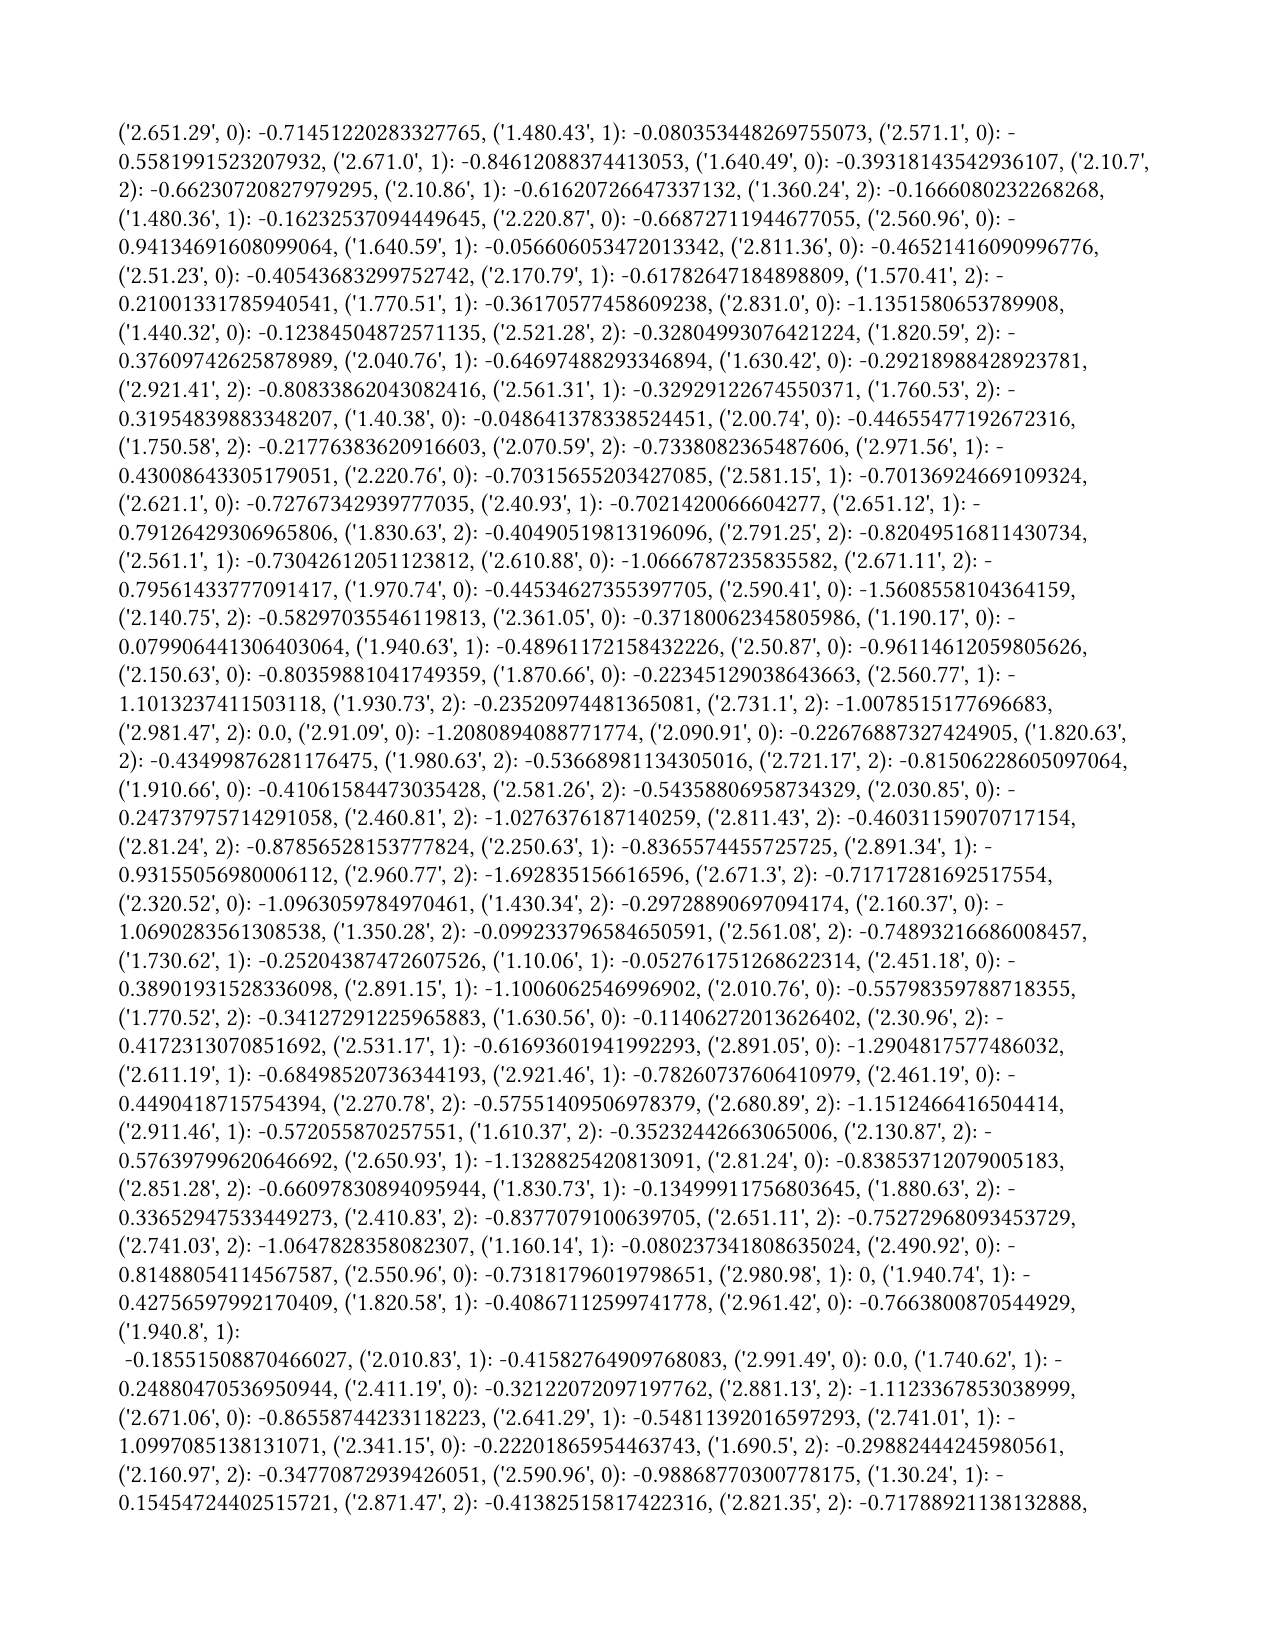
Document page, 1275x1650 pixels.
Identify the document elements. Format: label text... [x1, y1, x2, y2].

text ('2.651.29', 0): -0.71451220283327765, ('1.480.43', 1): -0.080353448269755073, ('2.571.1', 0): -0.5581991523207932, ('2.671.0', 1): -0.84612088374413053, ('1.640.49', 0): -0.39318143542936107, ('2.10.7', 2): -0.66230720827979295, ('2.10.86', 1): -0.61620726647337132, ('1.360.24', 2): -0.1666080232268268, ('1.480.36', 1): -0.16232537094449645, ('2.220.87', 0): -0.66872711944677055, ('2.560.96', 0): -0.94134691608099064, ('1.640.59', 1): -0.056606053472013342, ('2.811.36', 0): -0.46521416090996776, ('2.51.23', 0): -0.40543683299752742, ('2.170.79', 1): -0.61782647184898809, ('1.570.41', 2): -0.21001331785940541, ('1.770.51', 1): -0.36170577458609238, ('2.831.0', 0): -1.1351580653789908, ('1.440.32', 0): -0.12384504872571135, ('2.521.28', 2): -0.32804993076421224, ('1.820.59', 2): -0.37609742625878989, ('2.040.76', 1): -0.64697488293346894, ('1.630.42', 0): -0.29218988428923781, ('2.921.41', 2): -0.80833862043082416, ('2.561.31', 1): -0.32929122674550371, ('1.760.53', 2): -0.31954839883348207, ('1.40.38', 0): -0.048641378338524451, ('2.00.74', 0): -0.44655477192672316, ('1.750.58', 2): -0.21776383620916603, ('2.070.59', 2): -0.7338082365487606, ('2.971.56', 1): -0.43008643305179051, ('2.220.76', 0): -0.70315655203427085, ('2.581.15', 1): -0.70136924669109324, ('2.621.1', 0): -0.72767342939777035, ('2.40.93', 1): -0.7021420066604277, ('2.651.12', 1): -0.79126429306965806, ('1.830.63', 2): -0.40490519813196096, ('2.791.25', 2): -0.82049516811430734, ('2.561.1', 1): -0.73042612051123812, ('2.610.88', 0): -1.0666787235835582, ('2.671.11', 2): -0.79561433777091417, ('1.970.74', 0): -0.44534627355397705, ('2.590.41', 0): -1.5608558104364159, ('2.140.75', 2): -0.58297035546119813, ('2.361.05', 0): -0.37180062345805986, ('1.190.17', 0): -0.079906441306403064, ('1.940.63', 1): -0.48961172158432226, ('2.50.87', 0): -0.96114612059805626, ('2.150.63', 0): -0.80359881041749359, ('1.870.66', 0): -0.22345129038643663, ('2.560.77', 1): -1.1013237411503118, ('1.930.73', 2): -0.23520974481365081, ('2.731.1', 2): -1.0078515177696683, ('2.981.47', 2): 0.0, ('2.91.09', 0): -1.2080894088771774, ('2.090.91', 0): -0.22676887327424905, ('1.820.63', 2): -0.43499876281176475, ('1.980.63', 2): -0.53668981134305016, ('2.721.17', 2): -0.81506228605097064, ('1.910.66', 0): -0.41061584473035428, ('2.581.26', 2): -0.54358806958734329, ('2.030.85', 0): -0.24737975714291058, ('2.460.81', 2): -1.0276376187140259, ('2.811.43', 2): -0.46031159070717154, ('2.81.24', 2): -0.87856528153777824, ('2.250.63', 1): -0.8365574455725725, ('2.891.34', 1): -0.93155056980006112, ('2.960.77', 2): -1.692835156616596, ('2.671.3', 2): -0.71717281692517554, ('2.320.52', 0): -1.0963059784970461, ('1.430.34', 2): -0.29728890697094174, ('2.160.37', 0): -1.0690283561308538, ('1.350.28', 2): -0.099233796584650591, ('2.561.08', 2): -0.74893216686008457, ('1.730.62', 1): -0.25204387472607526, ('1.10.06', 1): -0.052761751268622314, ('2.451.18', 0): -0.38901931528336098, ('2.891.15', 1): -1.1006062546996902, ('2.010.76', 0): -0.55798359788718355, ('1.770.52', 2): -0.34127291225965883, ('1.630.56', 0): -0.11406272013626402, ('2.30.96', 2): -0.4172313070851692, ('2.531.17', 1): -0.61693601941992293, ('2.891.05', 0): -1.2904817577486032, ('2.611.19', 1): -0.68498520736344193, ('2.921.46', 1): -0.78260737606410979, ('2.461.19', 0): -0.4490418715754394, ('2.270.78', 2): -0.57551409506978379, ('2.680.89', 2): -1.1512466416504414, ('2.911.46', 1): -0.572055870257551, ('1.610.37', 2): -0.35232442663065006, ('2.130.87', 2): -0.57639799620646692, ('2.650.93', 1): -1.1328825420813091, ('2.81.24', 0): -0.83853712079005183, ('2.851.28', 2): -0.66097830894095944, ('1.830.73', 1): -0.13499911756803645, ('1.880.63', 2): -0.33652947533449273, ('2.410.83', 2): -0.8377079100639705, ('2.651.11', 2): -0.75272968093453729, ('2.741.03', 2): -1.0647828358082307, ('1.160.14', 1): -0.080237341808635024, ('2.490.92', 0): -0.81488054114567587, ('2.550.96', 0): -0.73181796019798651, ('2.980.98', 1): 0, ('1.940.74', 1): -0.42756597992170409, ('1.820.58', 1): -0.40867112599741778, ('2.961.42', 0): -0.7663800870544929, ('1.940.8', 1): [118, 118, 1157, 1345]
text -0.18551508870466027, ('2.010.83', 1): -0.41582764909768083, ('2.991.49', 0): 0.0, ('1.740.62', 1): -0.24880470536950944, ('2.411.19', 0): -0.32122072097197762, ('2.881.13', 2): -1.1123367853038999, ('2.671.06', 0): -0.86558744233118223, ('2.641.29', 1): -0.54811392016597293, ('2.741.01', 1): -1.0997085138131071, ('2.341.15', 0): -0.22201865954463743, ('1.690.5', 2): -0.29882444245980561, ('2.160.97', 2): -0.34770872939426051, ('2.590.96', 0): -0.98868770300778175, ('1.30.24', 1): -0.15454724402515721, ('2.871.47', 2): -0.41382515817422316, ('2.821.35', 2): -0.71788921138132888, [118, 1345, 1157, 1517]
